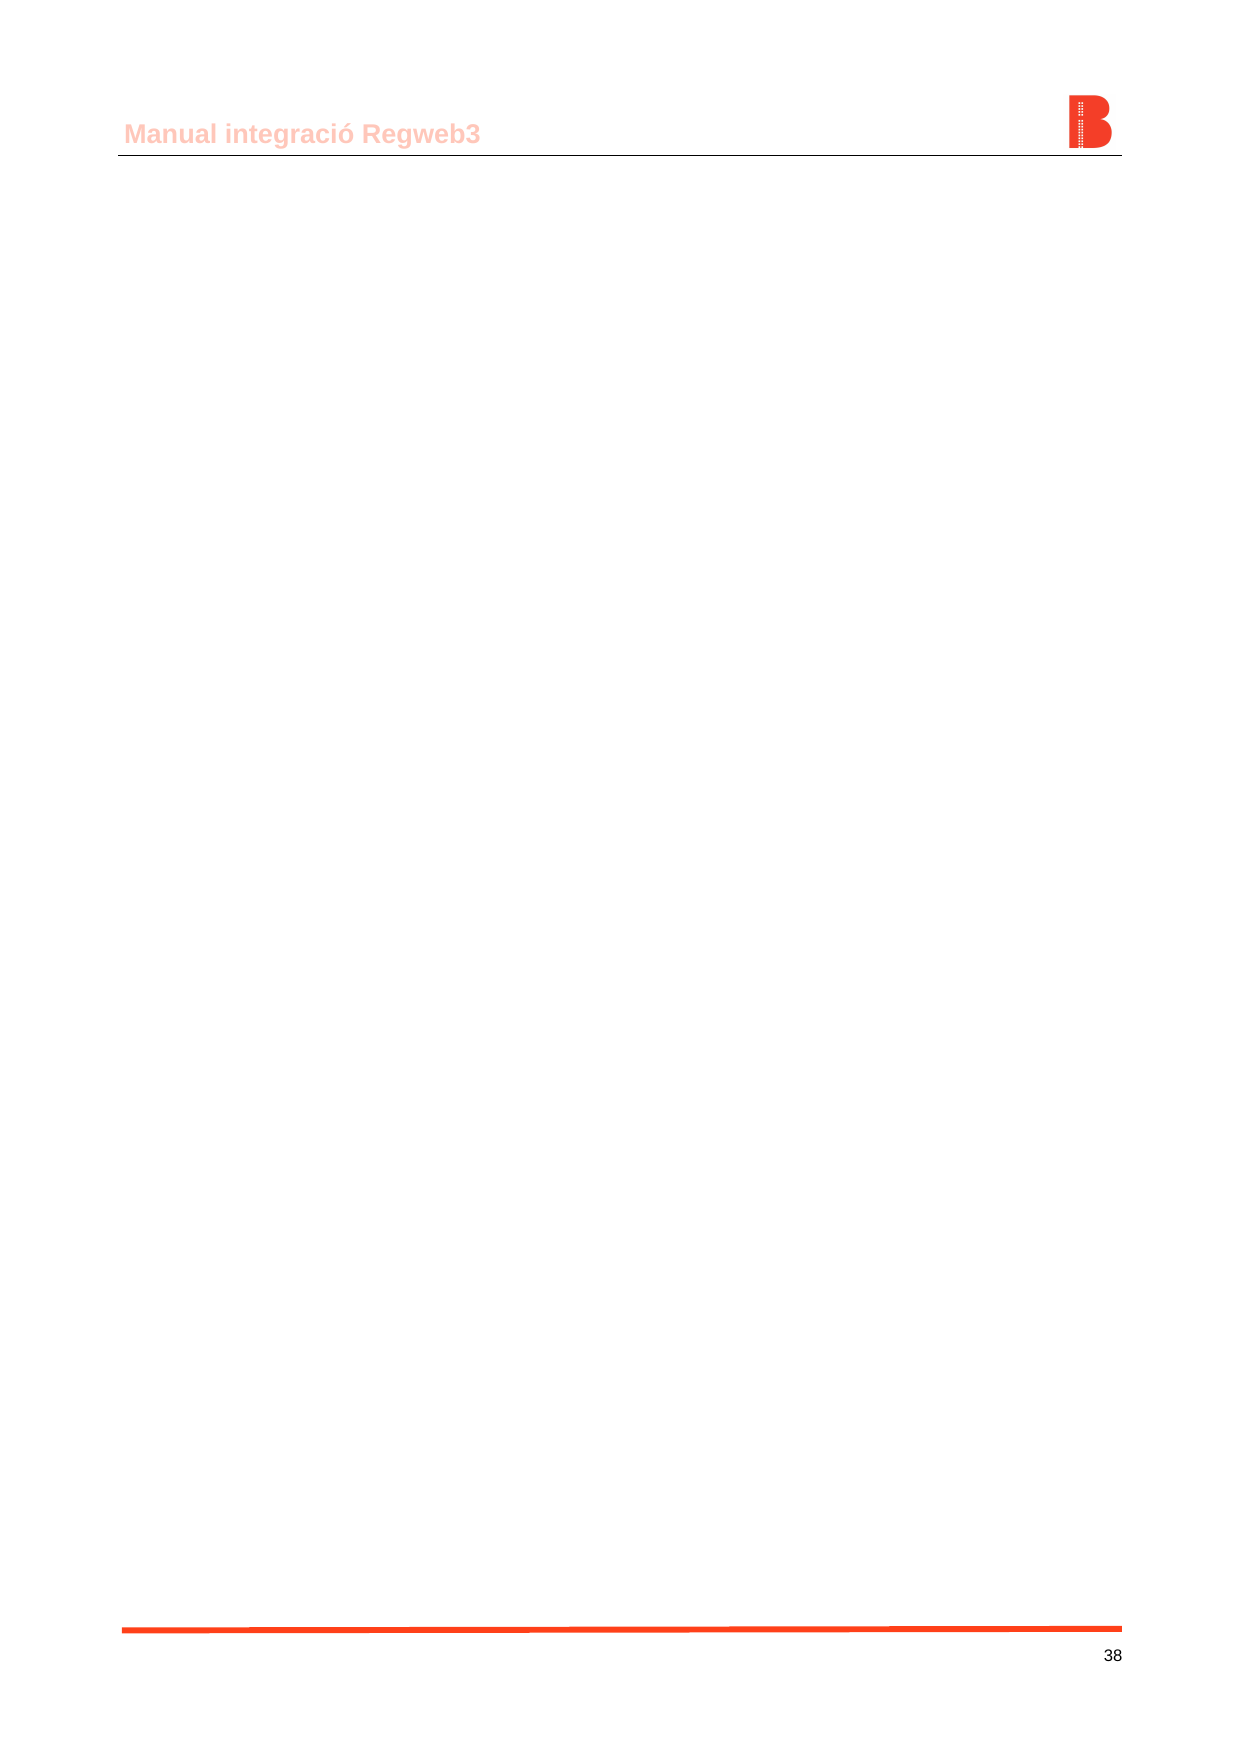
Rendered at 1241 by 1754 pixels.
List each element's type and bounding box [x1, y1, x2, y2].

picture [1063, 94, 1117, 150]
